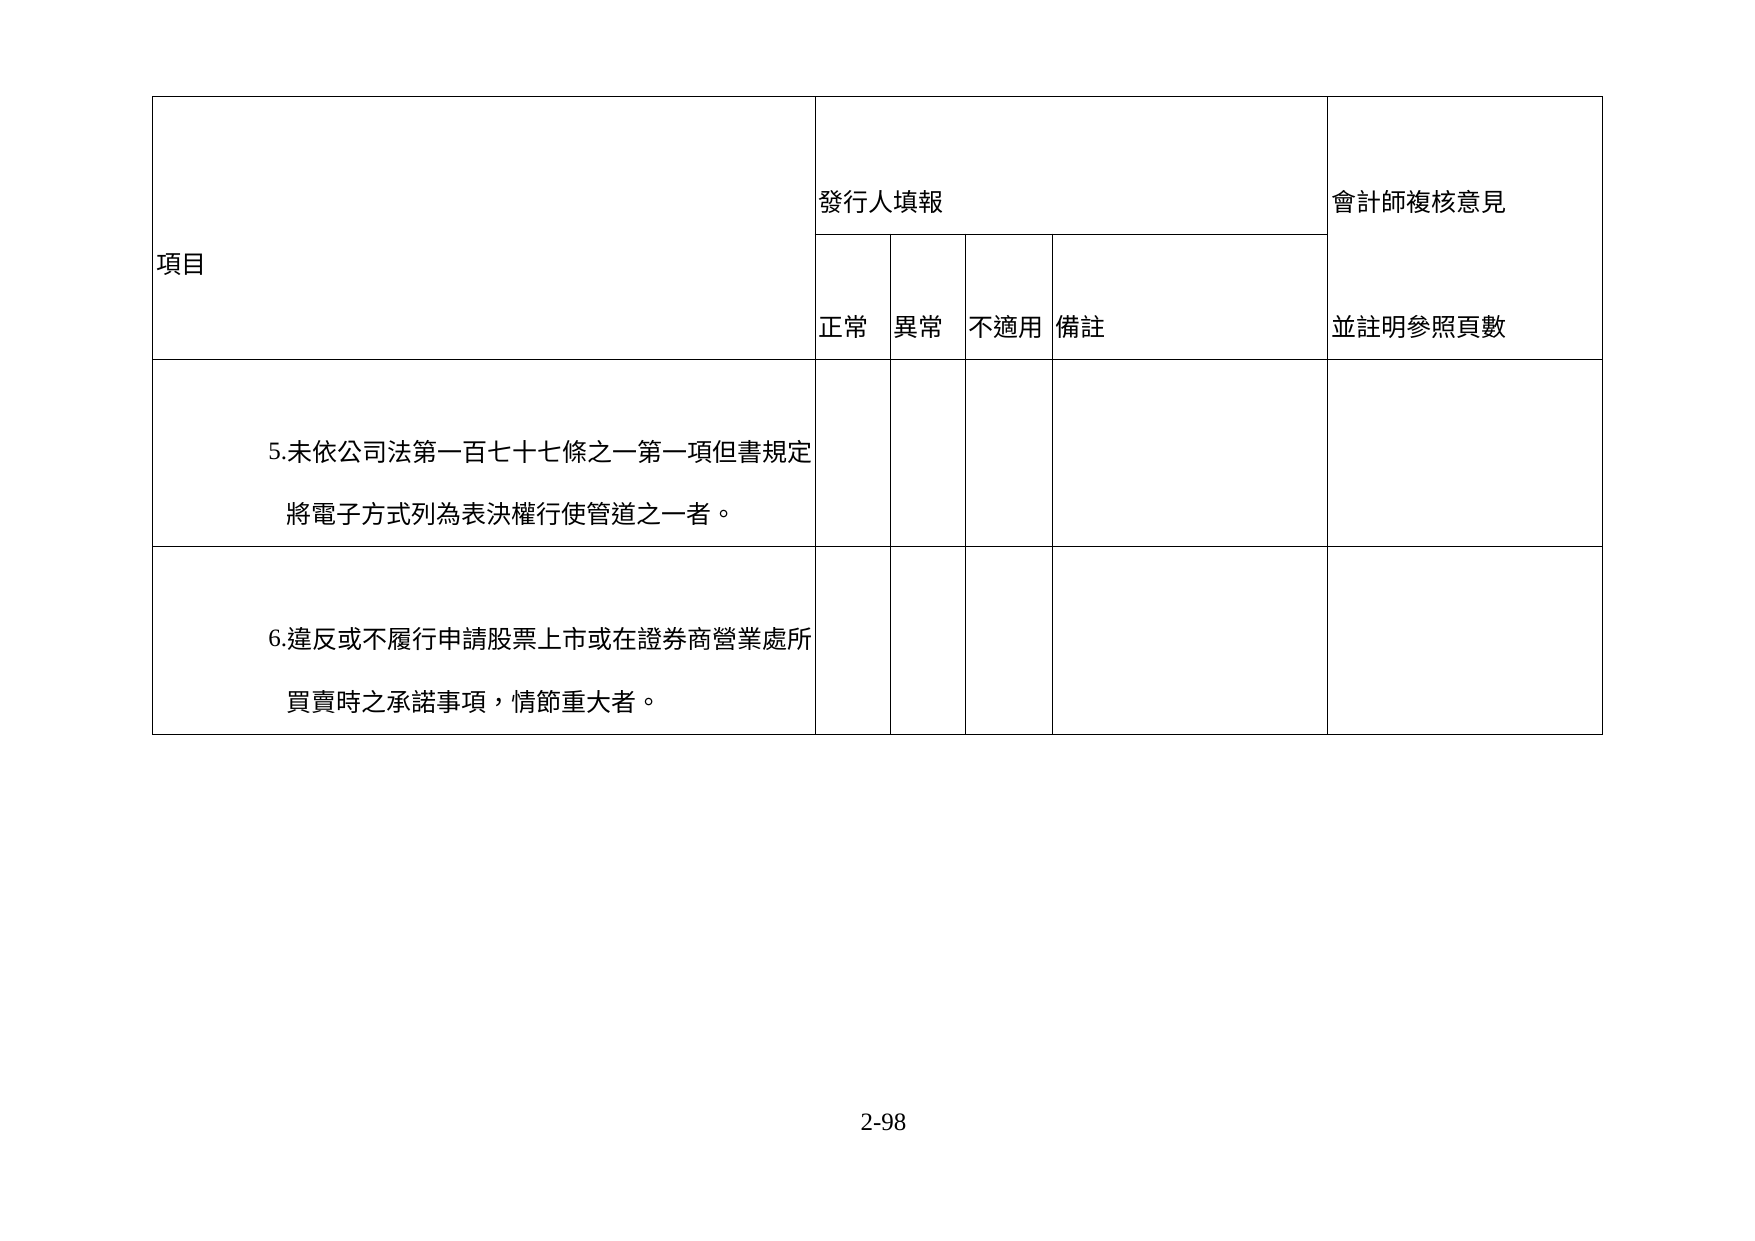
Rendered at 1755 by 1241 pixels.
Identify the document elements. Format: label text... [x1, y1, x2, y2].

table_header 會計師複核意見 並註明參照頁數 [1328, 97, 1602, 358]
table_cell [891, 360, 965, 546]
table_cell 5.未依公司法第一百七十七條之一第一項但書規定將電子方式列為表決權行使管道之一者。 [153, 360, 815, 546]
table_cell [1328, 547, 1602, 733]
table_cell [891, 547, 965, 733]
table_cell 正常 [816, 235, 890, 358]
table_cell [1053, 360, 1327, 546]
table_header 發行人填報 [816, 97, 1327, 233]
table_cell 備註 [1053, 235, 1327, 358]
table_cell 異常 [891, 235, 965, 358]
table_cell [816, 547, 890, 733]
table_cell 6.違反或不履行申請股票上市或在證券商營業處所買賣時之承諾事項，情節重大者。 [153, 547, 815, 733]
table_cell 不適用 [966, 235, 1052, 358]
table_cell [966, 547, 1052, 733]
table_header 項目 [153, 97, 815, 358]
table_cell [1328, 360, 1602, 546]
table_cell [1053, 547, 1327, 733]
table_cell [816, 360, 890, 546]
table_cell [966, 360, 1052, 546]
